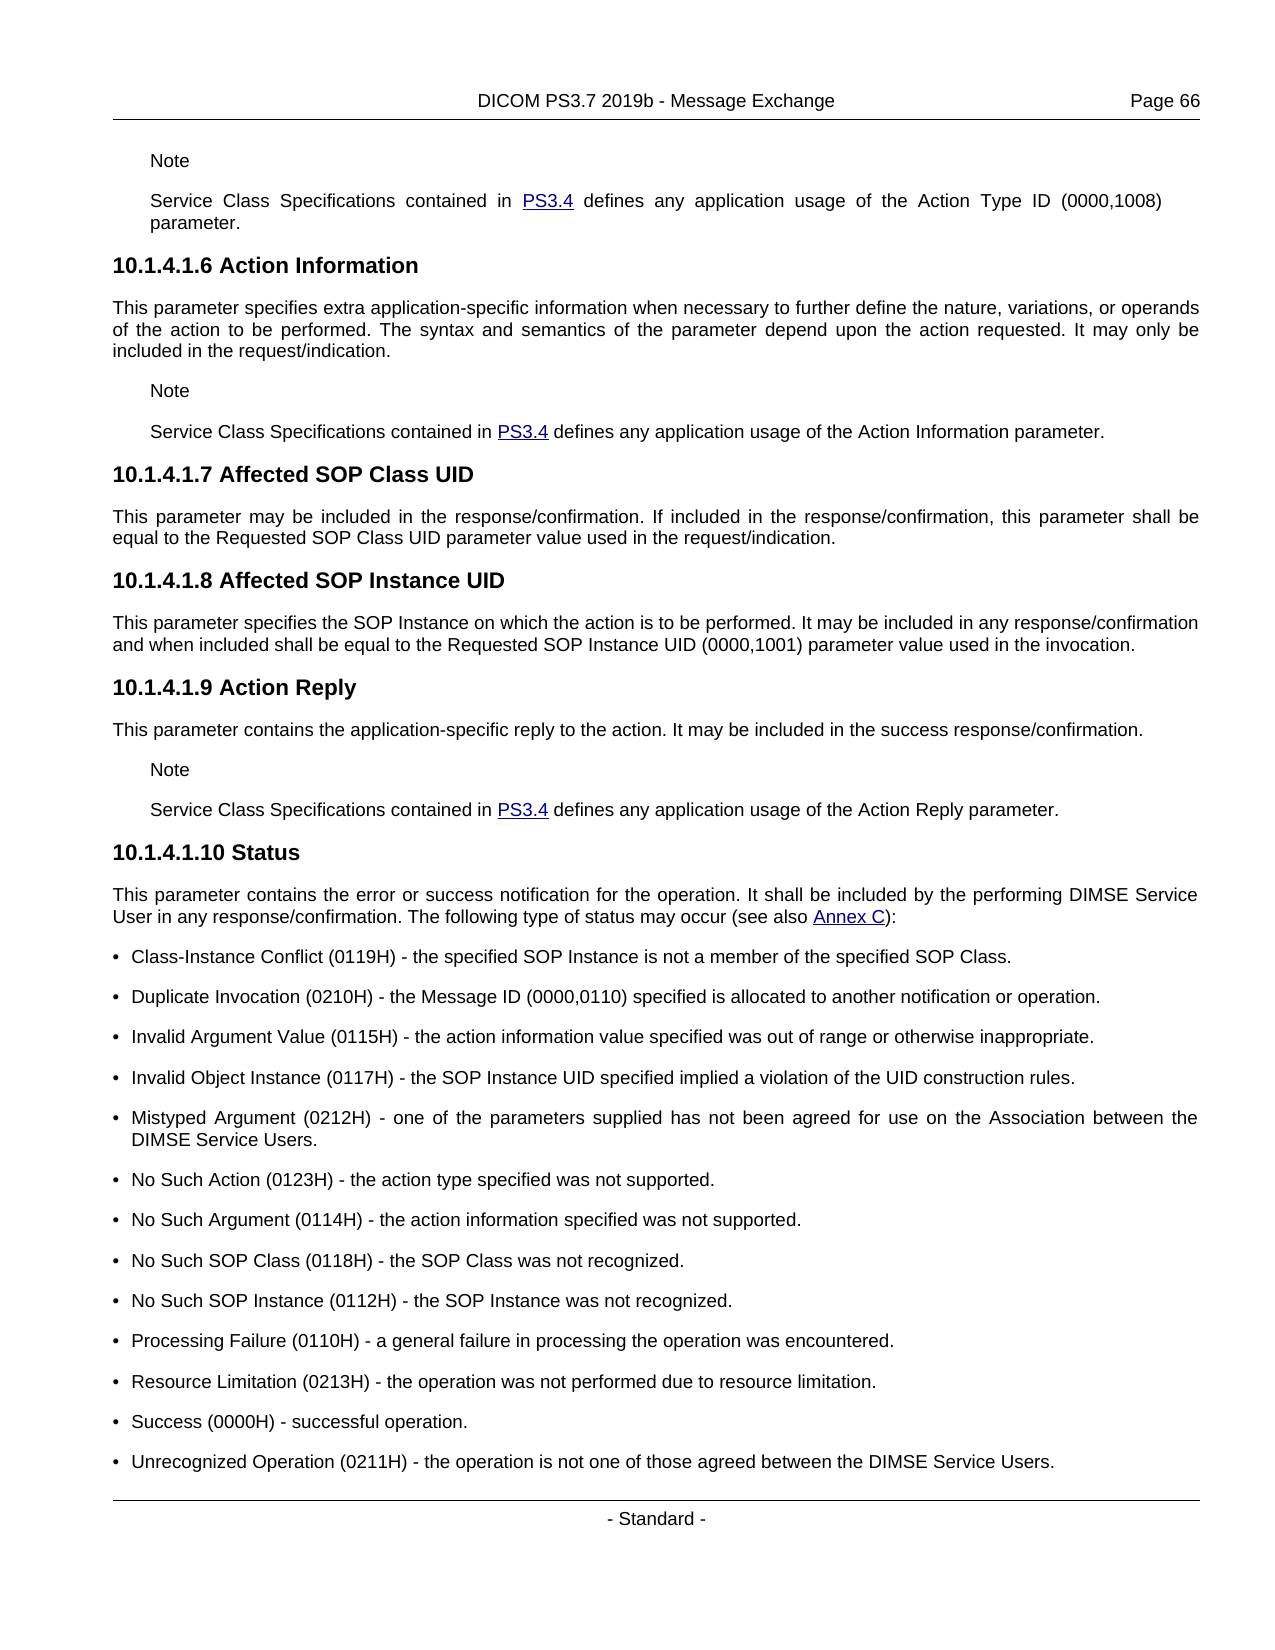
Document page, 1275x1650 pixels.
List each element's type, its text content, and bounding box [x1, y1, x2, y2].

text This parameter may be included in the response/confirmation. If included in the response/confirmation, this parameter shall be equal to the Requested SOP Class UID parameter value used in the request/indication. [112, 505, 1200, 548]
text Service Class Specifications contained in PS3.4 defines any application usage of the Action Information parameter. [150, 421, 1162, 442]
text • Invalid Object Instance (0117H) - the SOP Instance UID specified implied a violation of the UID construction rules. [112, 1067, 1200, 1088]
text 10.1.4.1.7 Affected SOP Class UID [112, 461, 1200, 487]
text • No Such Argument (0114H) - the action information specified was not supported. [112, 1209, 1200, 1231]
text Service Class Specifications contained in PS3.4 defines any application usage of the Action Reply parameter. [150, 799, 1162, 821]
text 10.1.4.1.8 Affected SOP Instance UID [112, 567, 1200, 593]
text • Success (0000H) - successful operation. [112, 1411, 1200, 1432]
text 10.1.4.1.6 Action Information [112, 252, 1200, 278]
text Note [150, 150, 1162, 172]
text • Resource Limitation (0213H) - the operation was not performed due to resource limitation. [112, 1370, 1200, 1392]
text • Class-Instance Conflict (0119H) - the specified SOP Instance is not a member of the specified SOP Class. [112, 946, 1200, 967]
text • Processing Failure (0110H) - a general failure in processing the operation was encountered. [112, 1330, 1200, 1352]
text Service Class Specifications contained in PS3.4 defines any application usage of the Action Type ID (0000,1008) parameter. [150, 190, 1162, 233]
text • No Such SOP Instance (0112H) - the SOP Instance was not recognized. [112, 1290, 1200, 1311]
text Note [150, 759, 1162, 780]
text • Duplicate Invocation (0210H) - the Message ID (0000,0110) specified is allocated to another notification or operation. [112, 986, 1200, 1008]
text This parameter specifies extra application-specific information when necessary to further define the nature, variations, or operands of the action to be performed. The syntax and semantics of the parameter depend upon the action requested. It may only be included in the request/indication. [112, 297, 1200, 361]
text Note [150, 380, 1162, 402]
text 10.1.4.1.9 Action Reply [112, 674, 1200, 699]
text • Unrecognized Operation (0211H) - the operation is not one of those agreed between the DIMSE Service Users. [112, 1451, 1200, 1473]
text This parameter contains the application-specific reply to the action. It may be included in the success response/confirmation. [112, 718, 1200, 740]
text • Mistyped Argument (0212H) - one of the parameters supplied has not been agreed for use on the Association between the DIMSE Service Users. [112, 1107, 1200, 1150]
text • Invalid Argument Value (0115H) - the action information value specified was out of range or otherwise inappropriate. [112, 1026, 1200, 1048]
text 10.1.4.1.10 Status [112, 839, 1200, 865]
text • No Such SOP Class (0118H) - the SOP Class was not recognized. [112, 1249, 1200, 1271]
text This parameter specifies the SOP Instance on which the action is to be performed. It may be included in any response/confirmation and when included shall be equal to the Requested SOP Instance UID (0000,1001) parameter value used in the invocation. [112, 612, 1200, 655]
text • No Such Action (0123H) - the action type specified was not supported. [112, 1169, 1200, 1190]
text This parameter contains the error or success notification for the operation. It shall be included by the performing DIMSE Service User in any response/confirmation. The following type of status may occur (see also Annex C): [112, 884, 1200, 927]
